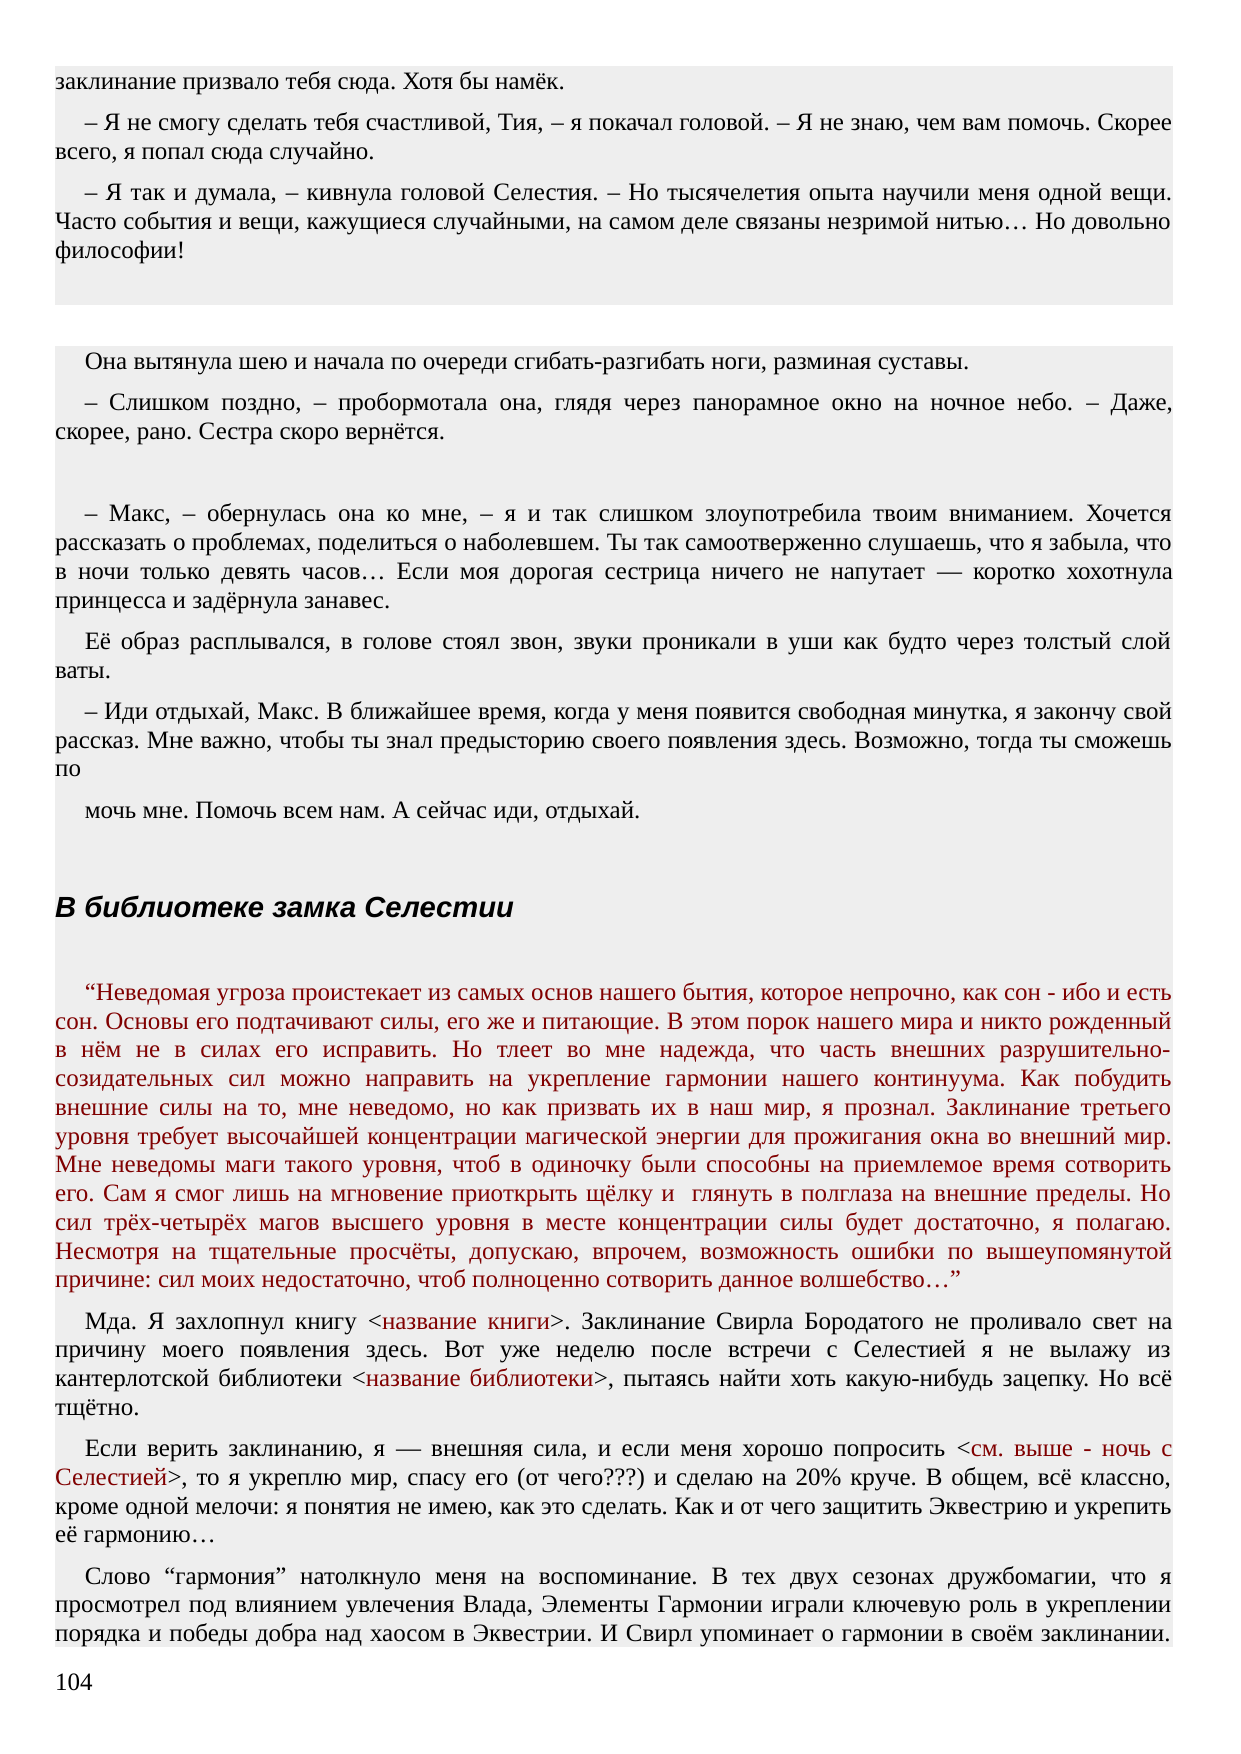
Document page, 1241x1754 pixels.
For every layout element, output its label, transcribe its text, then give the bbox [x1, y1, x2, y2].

text – Я не смогу сделать тебя счастливой, Тия, – я покачал головой. – Я не знаю, чем вам помочь. Скорее всего, я попал сюда случайно. [55, 107, 1173, 165]
text Слово “гармония” натолкнуло меня на воспоминание. В тех двух сезонах дружбомагии, что я просмотрел под влиянием увлечения Влада, Элементы Гармонии играли ключевую роль в укреплении порядка и победы добра над хаосом в Эквестрии. И Свирл упоминает о гармонии в своём заклинании. [55, 1561, 1173, 1647]
text – Макс, – обернулась она ко мне, – я и так слишком злоупотребила твоим вниманием. Хочется рассказать о проблемах, поделиться о наболевшем. Ты так самоотверженно слушаешь, что я забыла, что в ночи только девять часов… Если моя дорогая сестрица ничего не напутает — коротко хохотнула принцесса и задёрнула занавес. [55, 498, 1173, 613]
text “Неведомая угроза проистекает из самых основ нашего бытия, которое непрочно, как сон - ибо и есть сон. Основы его подтачивают силы, его же и питающие. В этом порок нашего мира и никто рожденный в нём не в силах его исправить. Но тлеет во мне надежда, что часть внешних разрушительно-созидательных сил можно направить на укрепление гармонии нашего континуума. Как побудить внешние силы на то, мне неведомо, но как призвать их в наш мир, я прознал. Заклинание третьего уровня требует высочайшей концентрации магической энергии для прожигания окна во внешний мир. Мне неведомы маги такого уровня, чтоб в одиночку были способны на приемлемое время сотворить его. Сам я смог лишь на мгновение приоткрыть щёлку и глянуть в полглаза на внешние пределы. Но сил трёх-четырёх магов высшего уровня в месте концентрации силы будет достаточно, я полагаю. Несмотря на тщательные просчёты, допускаю, впрочем, возможность ошибки по вышеупомянутой причине: сил моих недостаточно, чтоб полноценно сотворить данное волшебство…” [55, 977, 1173, 1293]
subtitle В библиотеке замка Селестии [55, 890, 1173, 923]
text – Я так и думала, – кивнула головой Селестия. – Но тысячелетия опыта научили меня одной вещи. Часто события и вещи, кажущиеся случайными, на самом деле связаны незримой нитью… Но довольно философии! [55, 177, 1173, 263]
text Если верить заклинанию, я — внешняя сила, и если меня хорошо попросить <см. выше - ночь с Селестией>, то я укреплю мир, спасу его (от чего???) и сделаю на 20% круче. В общем, всё классно, кроме одной мелочи: я понятия не имею, как это сделать. Как и от чего защитить Эквестрию и укрепить её гармонию… [55, 1433, 1173, 1548]
text заклинание призвало тебя сюда. Хотя бы намёк. [55, 66, 1173, 95]
text – Слишком поздно, – пробормотала она, глядя через панорамное окно на ночное небо. – Даже, скорее, рано. Сестра скоро вернётся. [55, 387, 1173, 445]
text – Иди отдыхай, Макс. В ближайшее время, когда у меня появится свободная минутка, я закончу свой рассказ. Мне важно, чтобы ты знал предысторию своего появления здесь. Возможно, тогда ты сможешь по [55, 696, 1173, 782]
text Она вытянула шею и начала по очереди сгибать-разгибать ноги, разминая суставы. [55, 346, 1173, 375]
text Её образ расплывался, в голове стоял звон, звуки проникали в уши как будто через толстый слой ваты. [55, 626, 1173, 683]
text Мда. Я захлопнул книгу <название книги>. Заклинание Свирла Бородатого не проливало свет на причину моего появления здесь. Вот уже неделю после встречи с Селестией я не вылажу из кантерлотской библиотеки <название библиотеки>, пытаясь найти хоть какую-нибудь зацепку. Но всё тщётно. [55, 1306, 1173, 1421]
text мочь мне. Помочь всем нам. А сейчас иди, отдыхай. [55, 795, 1173, 823]
